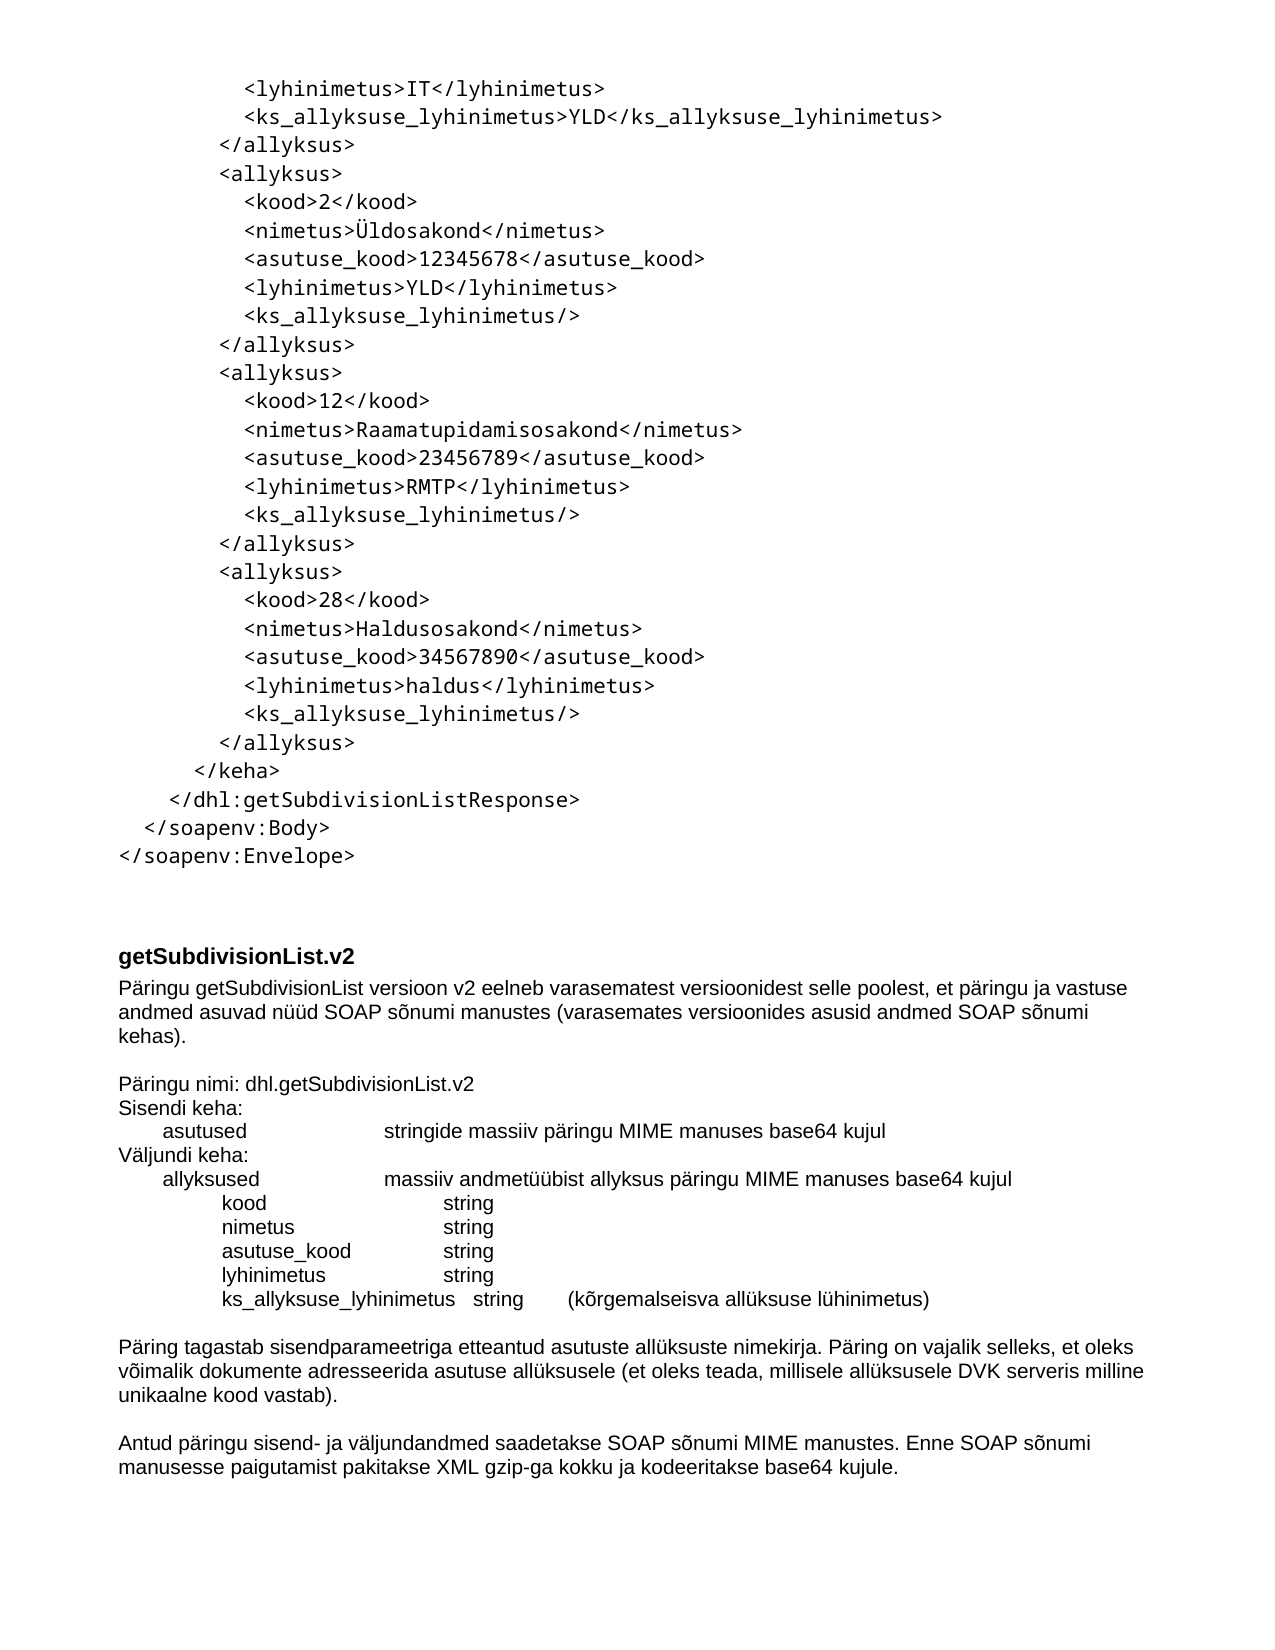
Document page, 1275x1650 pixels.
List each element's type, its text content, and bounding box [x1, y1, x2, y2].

text </allyksus> [118, 131, 1157, 159]
text <kood>12</kood> [118, 387, 1157, 415]
text </dhl:getSubdivisionListResponse> [118, 785, 1157, 813]
text </soapenv:Body> [118, 813, 1157, 842]
text Päringu nimi: dhl.getSubdivisionList.v2 [118, 1071, 1157, 1095]
text <allyksus> [118, 557, 1157, 586]
text <asutuse_kood>12345678</asutuse_kood> [118, 244, 1157, 273]
text <asutuse_kood>23456789</asutuse_kood> [118, 443, 1157, 472]
text <allyksus> [118, 358, 1157, 387]
text <nimetus>Haldusosakond</nimetus> [118, 614, 1157, 642]
text allyksused massiiv andmetüübist allyksus päringu MIME manuses base64 kujul [118, 1167, 1157, 1191]
text ks_allyksuse_lyhinimetus string (kõrgemalseisva allüksuse lühinimetus) [118, 1287, 1157, 1311]
text <lyhinimetus>IT</lyhinimetus> [118, 74, 1157, 102]
text </soapenv:Envelope> [118, 842, 1157, 870]
text <asutuse_kood>34567890</asutuse_kood> [118, 642, 1157, 671]
text Päring tagastab sisendparameetriga etteantud asutuste allüksuste nimekirja. Päring on vajalik selleks, et oleks võimalik dokumente adresseerida asutuse allüksusele (et oleks teada, millisele allüksusele DVK serveris milline unikaalne kood vastab). [118, 1335, 1157, 1407]
text Väljundi keha: [118, 1143, 1157, 1167]
text Antud päringu sisend- ja väljundandmed saadetakse SOAP sõnumi MIME manustes. Enne SOAP sõnumi manusesse paigutamist pakitakse XML gzip-ga kokku ja kodeeritakse base64 kujule. [118, 1431, 1157, 1479]
text <ks_allyksuse_lyhinimetus>YLD</ks_allyksuse_lyhinimetus> [118, 102, 1157, 131]
text <lyhinimetus>YLD</lyhinimetus> [118, 273, 1157, 301]
text </allyksus> [118, 728, 1157, 756]
text Päringu getSubdivisionList versioon v2 eelneb varasematest versioonidest selle poolest, et päringu ja vastuse andmed asuvad nüüd SOAP sõnumi manustes (varasemates versioonides asusid andmed SOAP sõnumi kehas). [118, 976, 1157, 1047]
text <ks_allyksuse_lyhinimetus/> [118, 500, 1157, 529]
text <kood>28</kood> [118, 586, 1157, 614]
text </allyksus> [118, 529, 1157, 557]
text nimetus string [118, 1215, 1157, 1239]
text <allyksus> [118, 159, 1157, 187]
text <lyhinimetus>haldus</lyhinimetus> [118, 671, 1157, 699]
subtitle getSubdivisionList.v2 [118, 943, 1157, 969]
text kood string [118, 1191, 1157, 1215]
text </allyksus> [118, 330, 1157, 358]
text Sisendi keha: [118, 1095, 1157, 1119]
text <lyhinimetus>RMTP</lyhinimetus> [118, 472, 1157, 500]
text </keha> [118, 756, 1157, 785]
text <nimetus>Raamatupidamisosakond</nimetus> [118, 415, 1157, 443]
text asutused stringide massiiv päringu MIME manuses base64 kujul [118, 1119, 1157, 1143]
text <kood>2</kood> [118, 187, 1157, 216]
text asutuse_kood string [118, 1239, 1157, 1263]
text <ks_allyksuse_lyhinimetus/> [118, 699, 1157, 728]
text lyhinimetus string [118, 1263, 1157, 1287]
text <ks_allyksuse_lyhinimetus/> [118, 301, 1157, 330]
text <nimetus>Üldosakond</nimetus> [118, 216, 1157, 244]
